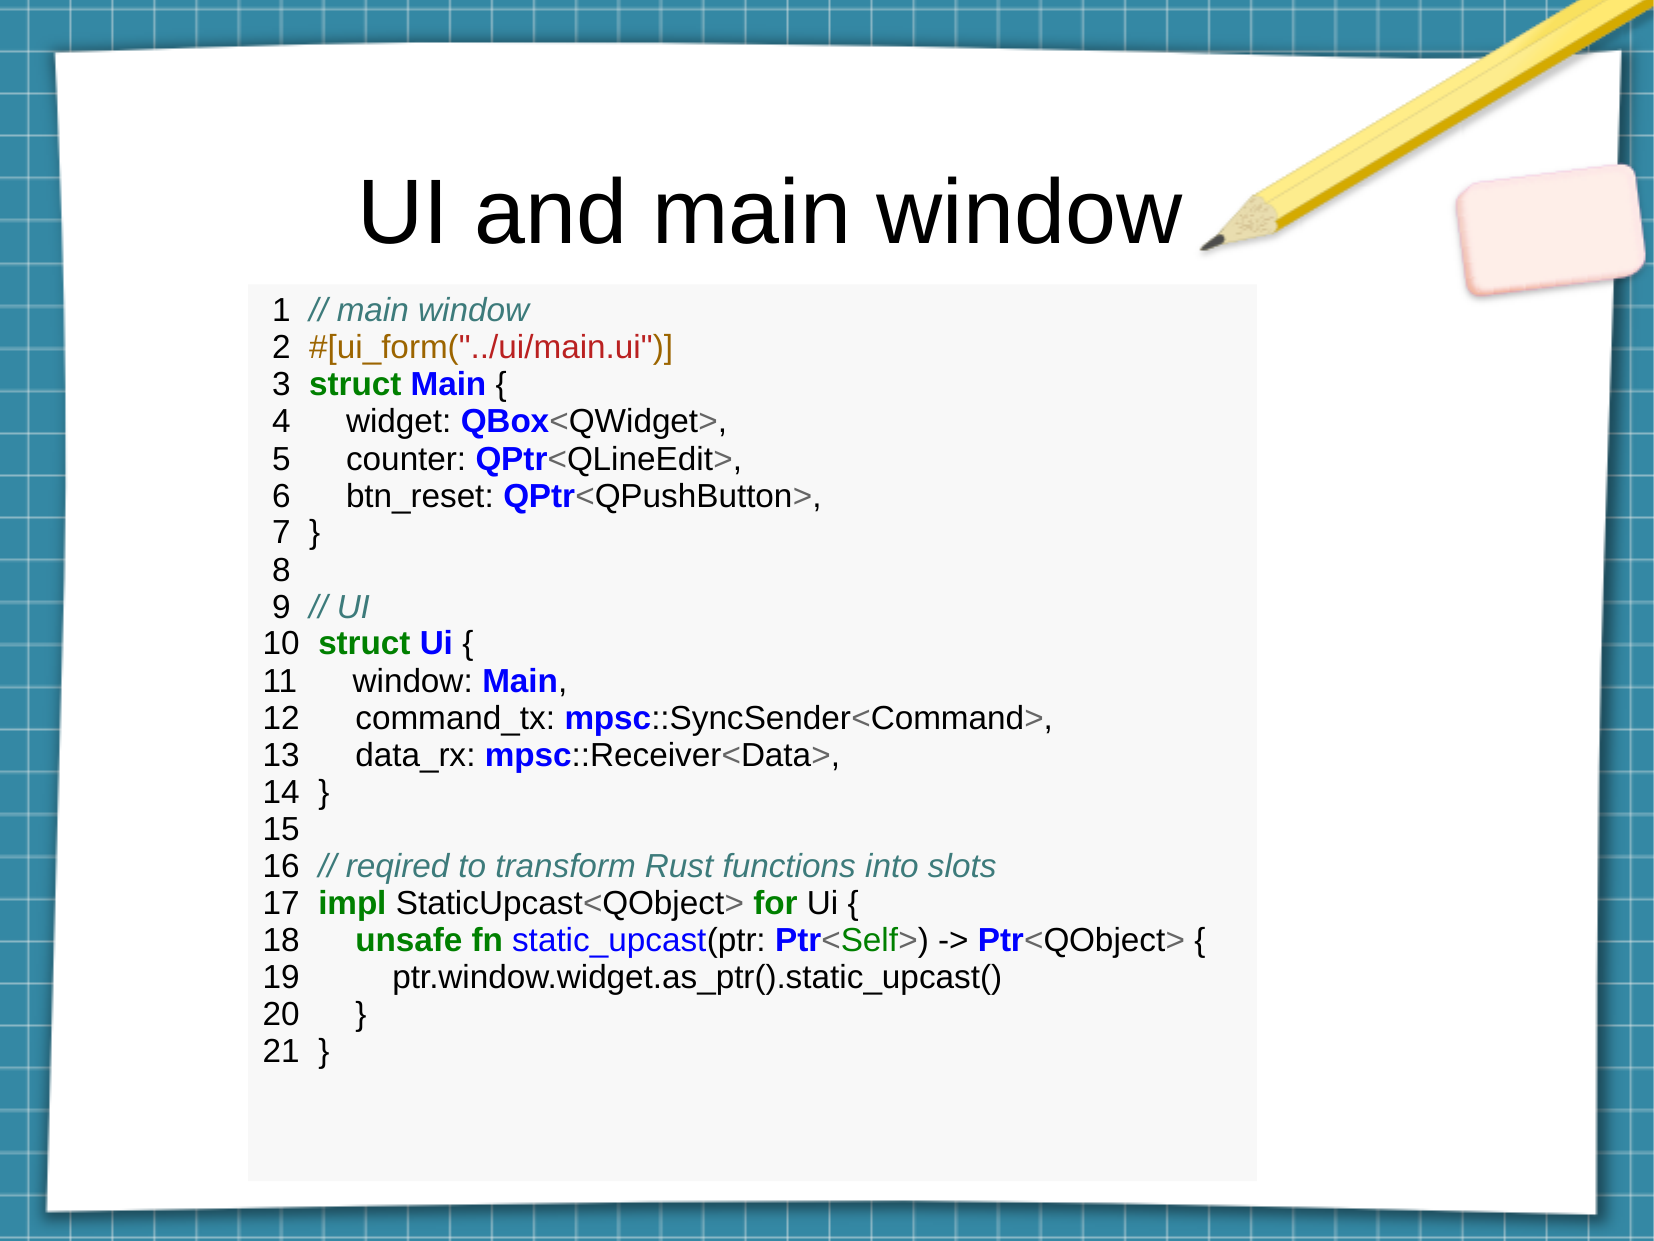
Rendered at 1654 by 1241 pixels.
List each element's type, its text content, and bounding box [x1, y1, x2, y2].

text_box UI and main window [342, 153, 1347, 271]
picture [0, 0, 1654, 1241]
text_box 1 // main window 2 #[ui_form("../ui/main.ui")] 3 struct Main { 4 widget: QBox<QWidget>, 5 counter: QPtr<QLineEdit>, 6 btn_reset: QPtr<QPushButton>, 7 } 8 9 // UI 10 struct Ui { 11 window: Main, 12 command_tx: mpsc::SyncSender<Command>, 13 data_rx: mpsc::Receiver<Data>, 14 } 15 16 // reqired to transform Rust functions into slots 17 impl StaticUpcast<QObject> for Ui { 18 unsafe fn static_upcast(ptr: Ptr<Self>) -> Ptr<QObject> { 19 ptr.window.widget.as_ptr().static_upcast() 20 } 21 } [248, 284, 1257, 1182]
